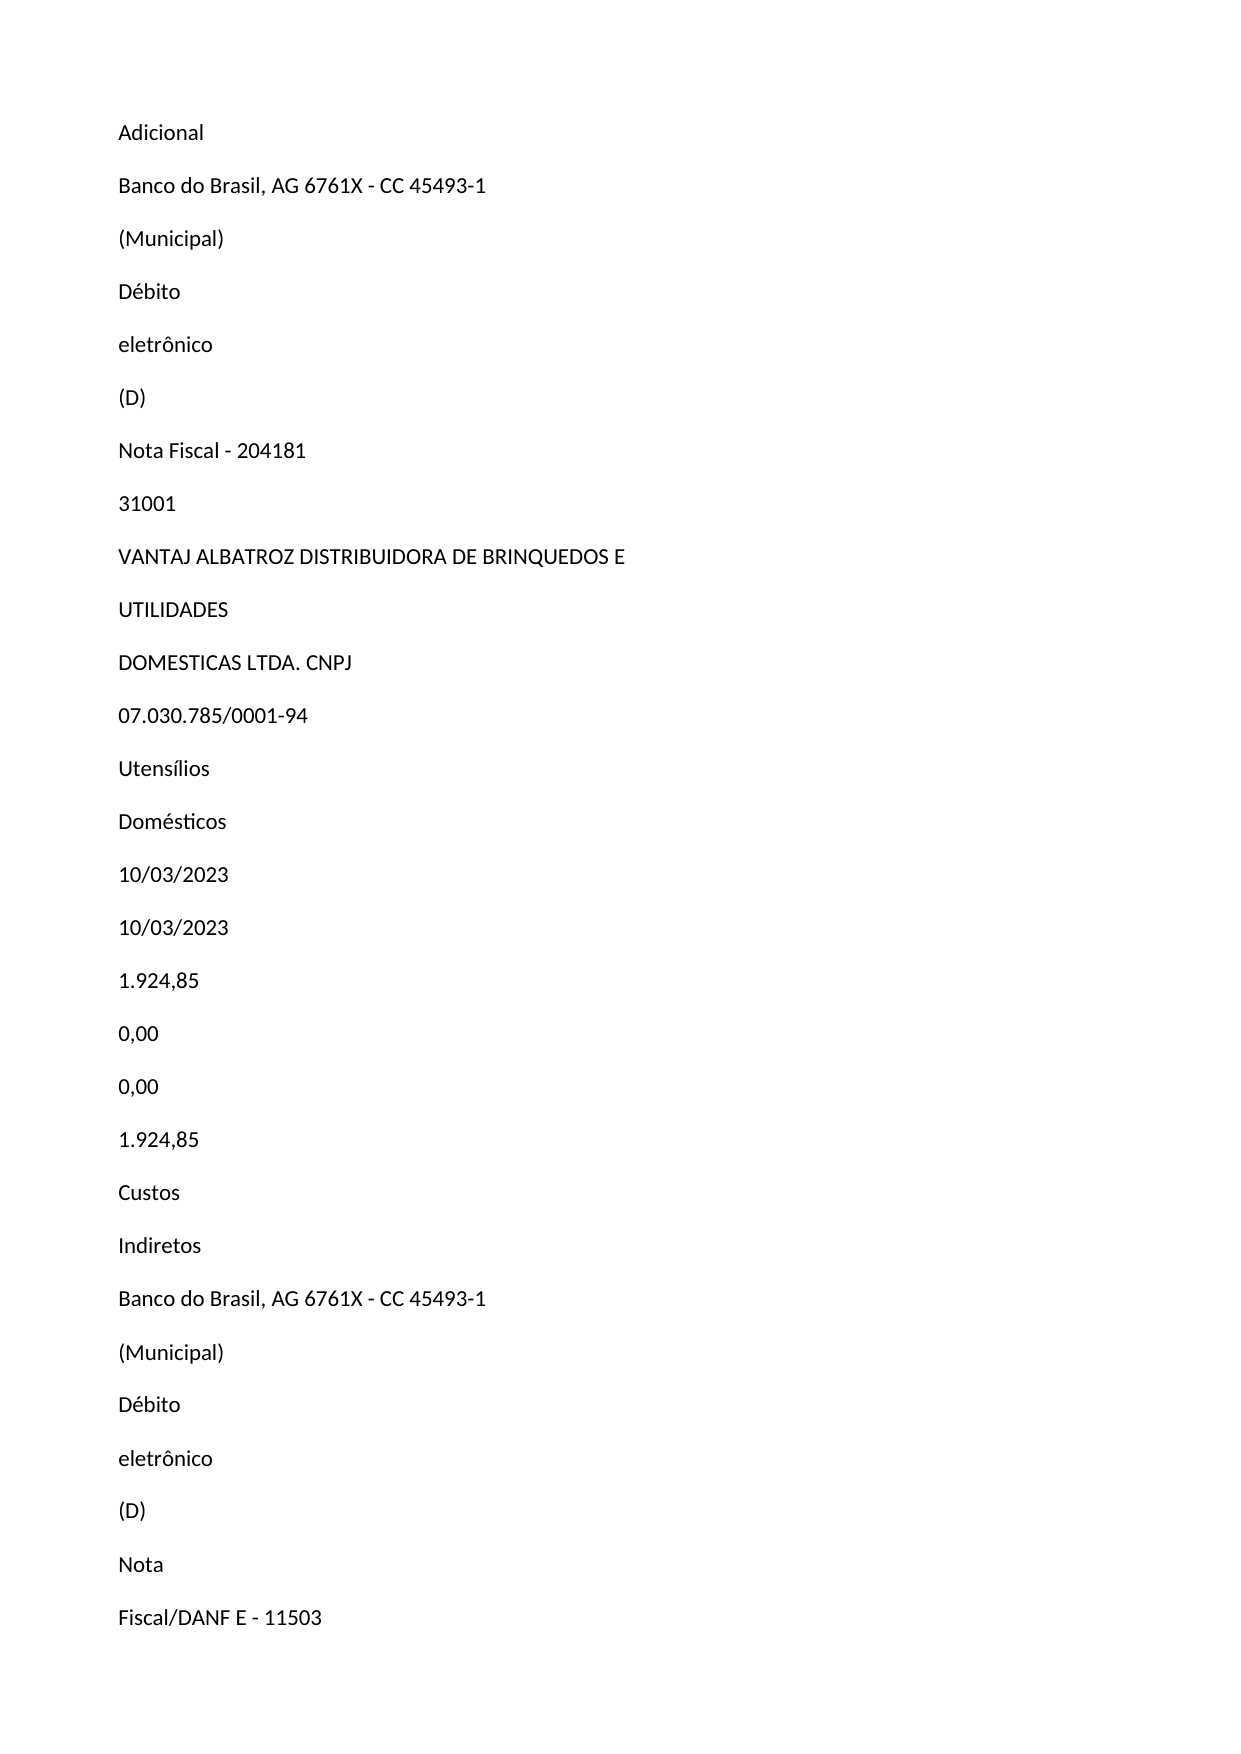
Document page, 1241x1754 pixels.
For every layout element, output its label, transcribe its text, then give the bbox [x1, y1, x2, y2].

text 10/03/2023 [118, 913, 1122, 941]
text eletrônico [118, 330, 1122, 358]
text (Municipal) [118, 1338, 1122, 1366]
text Banco do Brasil, AG 6761X - CC 45493-1 [118, 1284, 1122, 1313]
text Domésticos [118, 807, 1122, 835]
text Banco do Brasil, AG 6761X - CC 45493-1 [118, 171, 1122, 199]
text Débito [118, 1391, 1122, 1419]
text UTILIDADES [118, 595, 1122, 623]
text 0,00 [118, 1019, 1122, 1047]
text 1.924,85 [118, 1126, 1122, 1153]
text Nota Fiscal - 204181 [118, 436, 1122, 464]
text Utensílios [118, 754, 1122, 782]
text 07.030.785/0001-94 [118, 701, 1122, 729]
text DOMESTICAS LTDA. CNPJ [118, 648, 1122, 676]
text 10/03/2023 [118, 860, 1122, 888]
text (D) [118, 383, 1122, 411]
text eletrônico [118, 1444, 1122, 1472]
text 31001 [118, 489, 1122, 517]
text 1.924,85 [118, 966, 1122, 994]
text Custos [118, 1178, 1122, 1207]
text Débito [118, 277, 1122, 305]
text (Municipal) [118, 224, 1122, 252]
text Adicional [118, 118, 1122, 146]
text Nota [118, 1550, 1122, 1578]
text (D) [118, 1497, 1122, 1525]
text VANTAJ ALBATROZ DISTRIBUIDORA DE BRINQUEDOS E [118, 542, 1122, 570]
text Fiscal/DANF E - 11503 [118, 1603, 1122, 1631]
text Indiretos [118, 1232, 1122, 1259]
text 0,00 [118, 1072, 1122, 1101]
